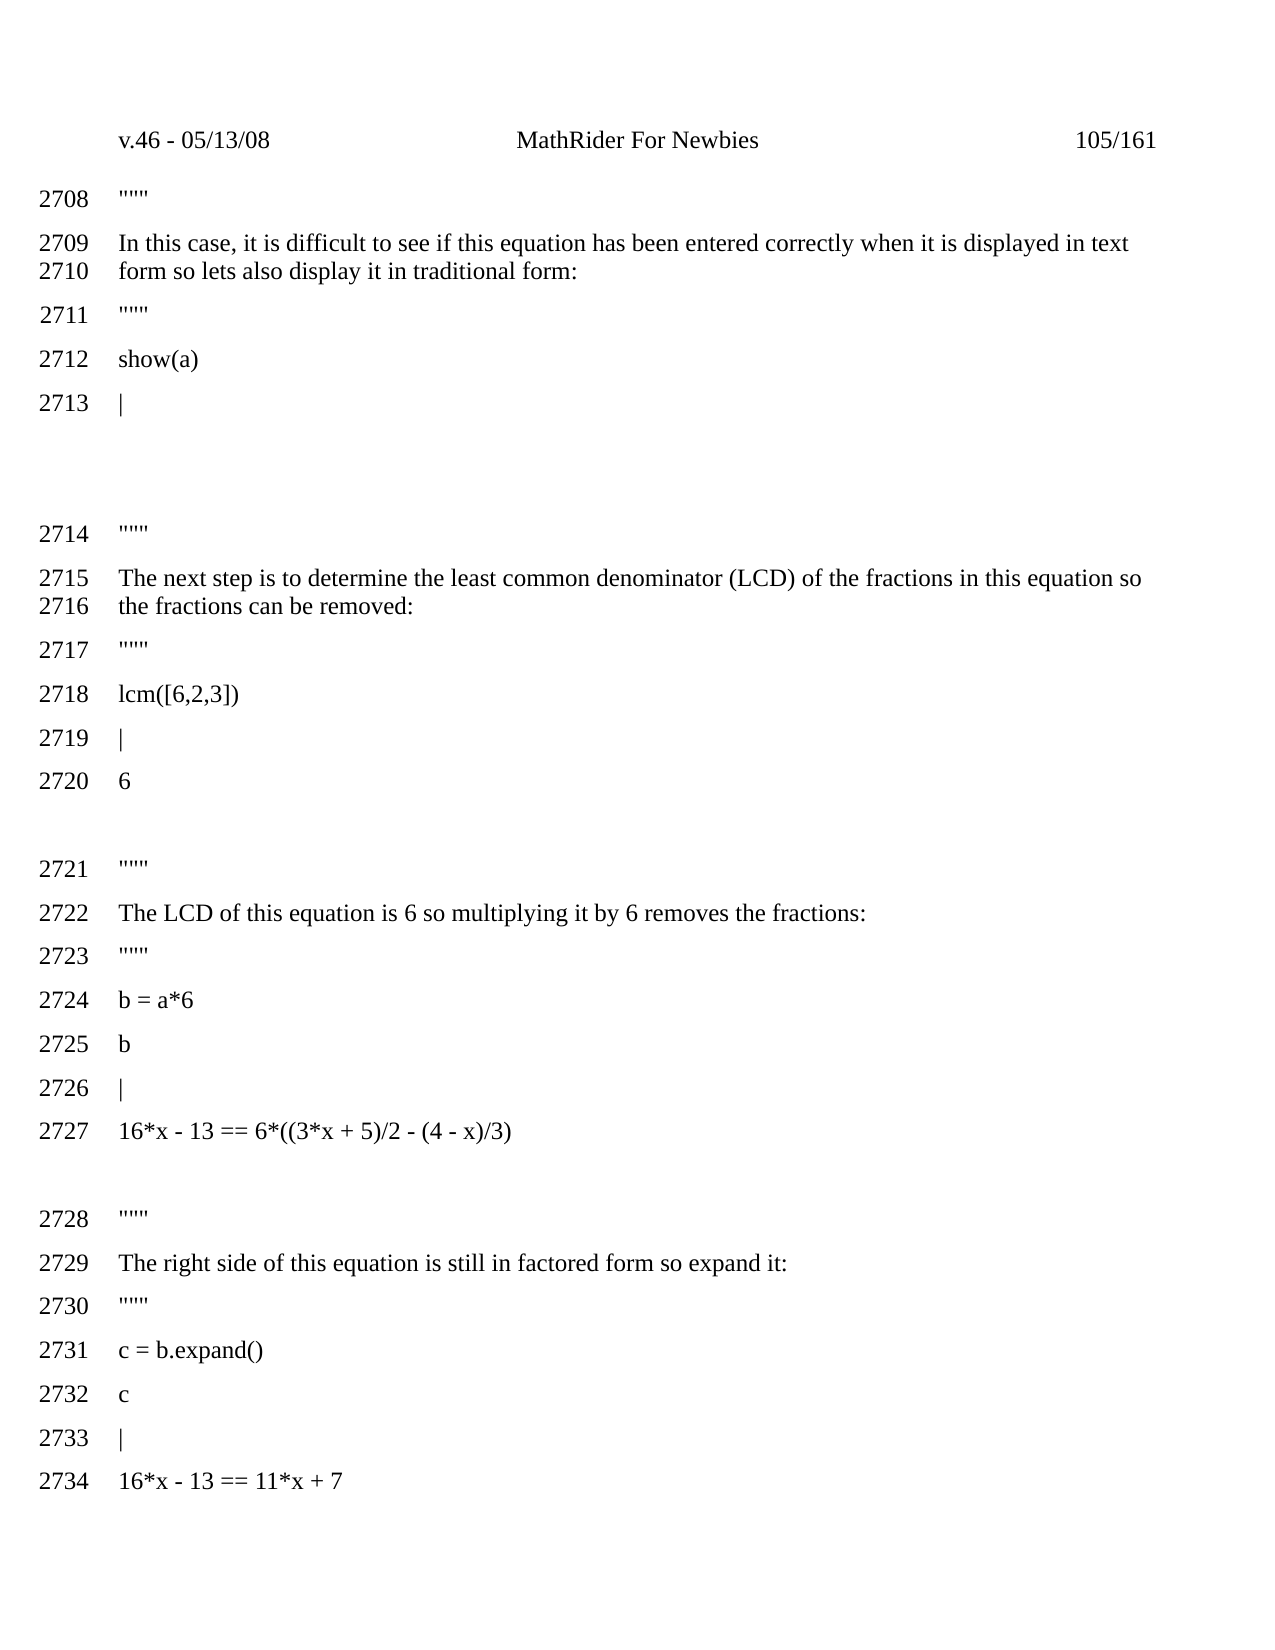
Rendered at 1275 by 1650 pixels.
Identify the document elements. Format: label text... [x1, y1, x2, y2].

text lcm([6,2,3]) [118, 679, 1157, 708]
text The LCD of this equation is 6 so multiplying it by 6 removes the fractions: [118, 898, 1157, 926]
text """ [118, 184, 1157, 213]
text 6 [118, 766, 1157, 795]
text show(a) [118, 344, 1157, 373]
text | [118, 723, 1157, 751]
text 16*x - 13 == 6*((3*x + 5)/2 - (4 - x)/3) [118, 1116, 1157, 1145]
text """ [118, 941, 1157, 970]
text """ [118, 300, 1157, 329]
text """ [118, 854, 1157, 883]
text """ [118, 519, 1157, 548]
text """ [118, 1291, 1157, 1320]
text | [118, 1423, 1157, 1451]
text 16*x - 13 == 11*x + 7 [118, 1466, 1157, 1495]
text In this case, it is difficult to see if this equation has been entered correctly when it is displayed in text form so lets also display it in traditional form: [118, 228, 1157, 285]
text | [118, 388, 1157, 416]
text """ [118, 1204, 1157, 1233]
text """ [118, 635, 1157, 664]
text c [118, 1379, 1157, 1408]
text c = b.expand() [118, 1335, 1157, 1364]
text b [118, 1029, 1157, 1058]
text b = a*6 [118, 985, 1157, 1014]
text The right side of this equation is still in factored form so expand it: [118, 1248, 1157, 1276]
text | [118, 1073, 1157, 1101]
text The next step is to determine the least common denominator (LCD) of the fractions in this equation so the fractions can be removed: [118, 563, 1157, 620]
